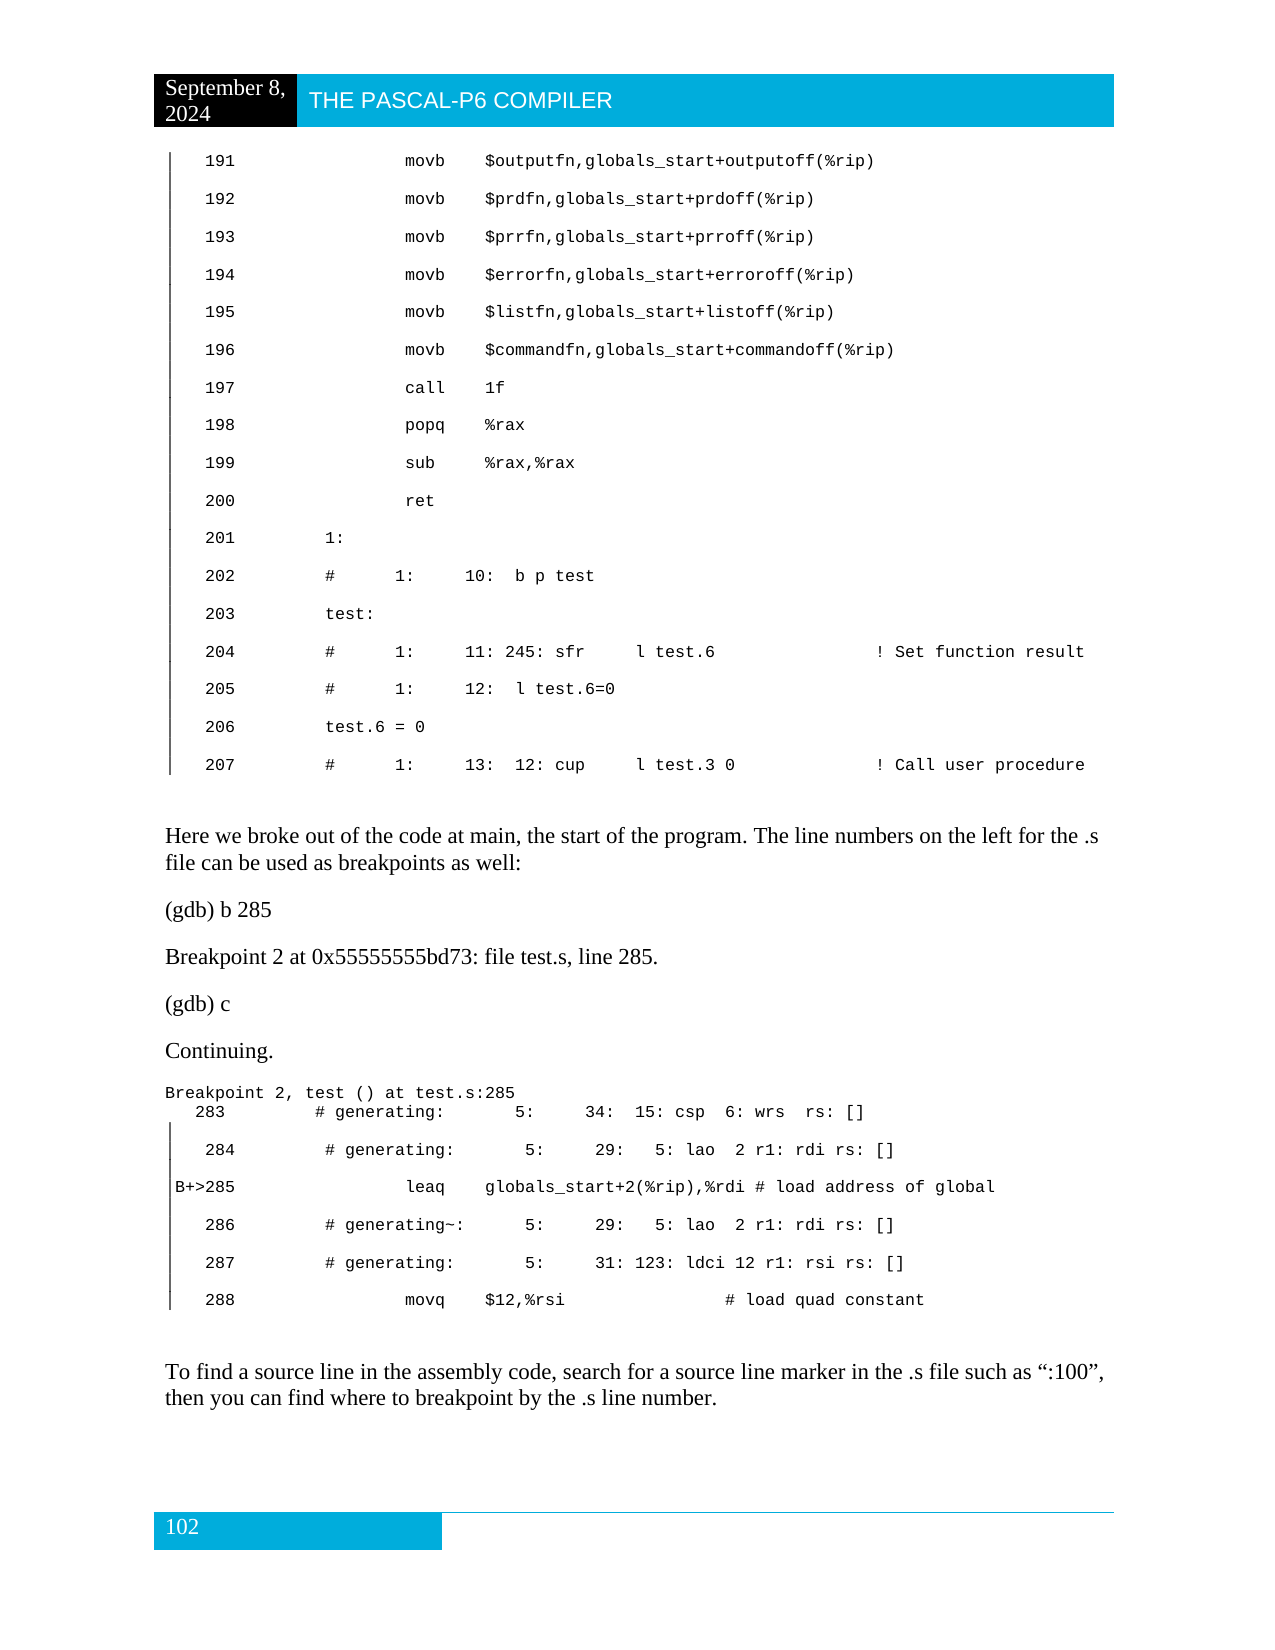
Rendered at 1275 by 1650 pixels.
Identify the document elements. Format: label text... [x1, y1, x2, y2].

text │ 192 movb $prdfn,globals_start+prdoff(%rip) │ [171, 191, 1125, 228]
text │ 195 movb $listfn,globals_start+listoff(%rip) │ [171, 304, 1125, 341]
text │ 207 # 1: 13: 12: cup l test.3 0 ! Call user procedure [171, 756, 1125, 775]
text │ 202 # 1: 10: b p test │ [171, 568, 1125, 605]
text Continuing. [165, 1037, 1125, 1064]
text │ 194 movb $errorfn,globals_start+erroroff(%rip) │ [171, 266, 1125, 304]
text │ 193 movb $prrfn,globals_start+prroff(%rip) │ [171, 228, 1125, 266]
text (gdb) b 285 [165, 896, 1125, 922]
text │ 198 popq %rax │ [171, 417, 1125, 454]
text To find a source line in the assembly code, search for a source line marker in the .s file such as “:100”, then you can find where to breakpoint by the .s line number. [165, 1358, 1125, 1411]
text │ 191 movb $outputfn,globals_start+outputoff(%rip) │ [171, 153, 1125, 191]
text Breakpoint 2 at 0x55555555bd73: file test.s, line 285. [165, 943, 1125, 969]
text Here we broke out of the code at main, the start of the program. The line numbers on the left for the .s file can be used as breakpoints as well: [165, 822, 1125, 875]
text │ 287 # generating: 5: 31: 123: ldci 12 r1: rsi rs: [] │ [171, 1254, 1125, 1292]
text │ 206 test.6 = 0 │ [171, 718, 1125, 756]
text │ 197 call 1f │ [171, 379, 1125, 417]
text │ 201 1: │ [171, 530, 1125, 568]
text │ 284 # generating: 5: 29: 5: lao 2 r1: rdi rs: [] │ [171, 1141, 1125, 1179]
text │ 286 # generating~: 5: 29: 5: lao 2 r1: rdi rs: [] │ [171, 1217, 1125, 1254]
text │ 288 movq $12,%rsi # load quad constant [165, 1292, 1125, 1311]
text │ 200 ret │ [171, 492, 1125, 530]
text 283 # generating: 5: 34: 15: csp 6: wrs rs: [] │ [165, 1103, 1125, 1141]
text │ 199 sub %rax,%rax │ [171, 454, 1125, 492]
text │ 196 movb $commandfn,globals_start+commandoff(%rip) │ [171, 341, 1125, 379]
text (gdb) c [165, 990, 1125, 1017]
text │ 205 # 1: 12: l test.6=0 │ [171, 681, 1125, 718]
text Breakpoint 2, test () at test.s:285 [165, 1084, 1125, 1103]
text │ 204 # 1: 11: 245: sfr l test.6 ! Set function result │ [171, 643, 1125, 681]
text │B+>285 leaq globals_start+2(%rip),%rdi # load address of global │ [171, 1179, 1125, 1217]
text │ 203 test: │ [171, 605, 1125, 643]
